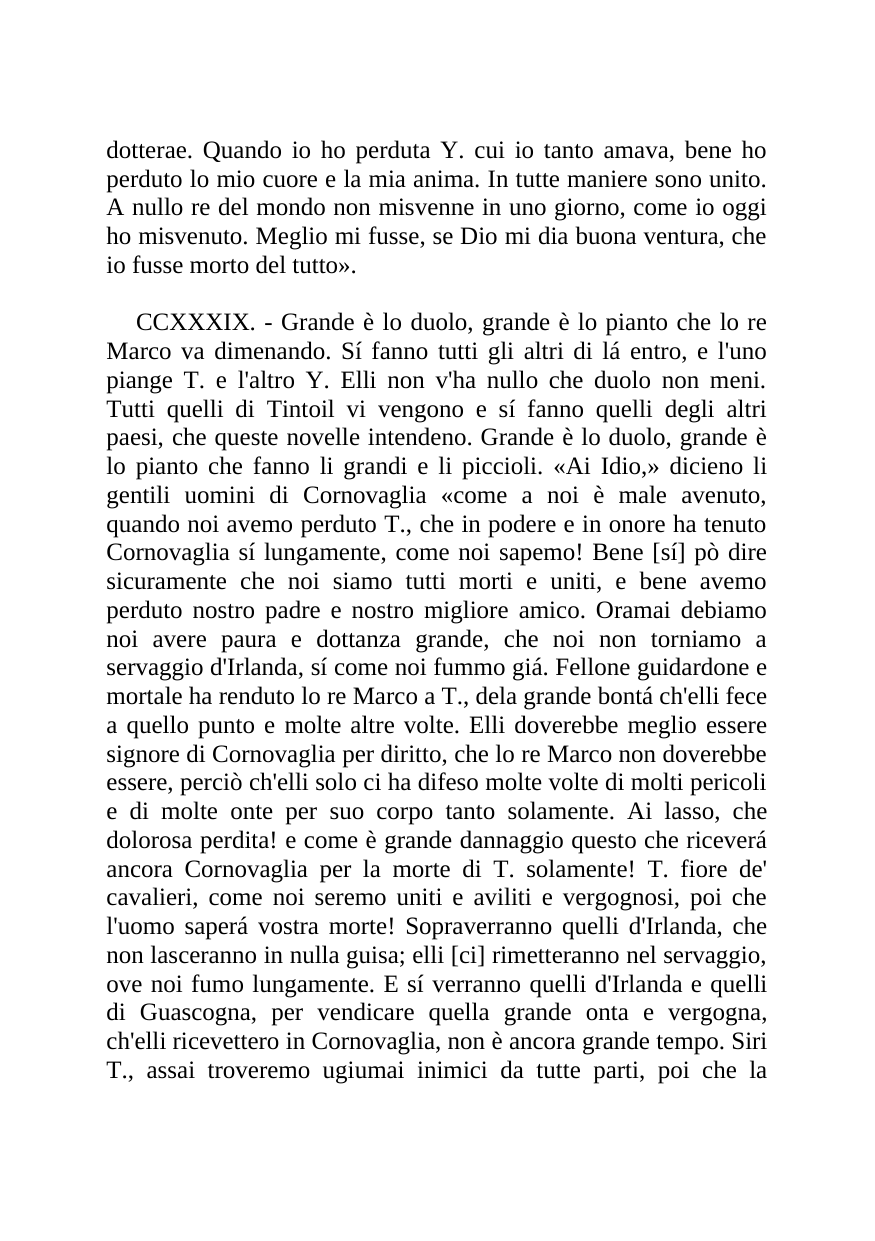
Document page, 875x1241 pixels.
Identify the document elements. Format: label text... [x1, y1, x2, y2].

text CCXXXIX. - Grande è lo duolo, grande è lo pianto che lo re Marco va dimenando. Sí fanno tutti gli altri di lá entro, e l'uno piange T. e l'altro Y. Elli non v'ha nullo che duolo non meni. Tutti quelli di Tintoil vi vengono e sí fanno quelli degli altri paesi, che queste novelle intendeno. Grande è lo duolo, grande è lo pianto che fanno li grandi e li piccioli. «Ai Idio,» dicieno li gentili uomini di Cornovaglia «come a noi è male avenuto, quando noi avemo perduto T., che in podere e in onore ha tenuto Cornovaglia sí lungamente, come noi sapemo! Bene [sí] pò dire sicuramente che noi siamo tutti morti e uniti, e bene avemo perduto nostro padre e nostro migliore amico. Oramai debiamo noi avere paura e dottanza grande, che noi non torniamo a servaggio d'Irlanda, sí come noi fummo giá. Fellone guidardone e mortale ha renduto lo re Marco a T., dela grande bontá ch'elli fece a quello punto e molte altre volte. Elli doverebbe meglio essere signore di Cornovaglia per diritto, che lo re Marco non doverebbe essere, perciò ch'elli solo ci ha difeso molte volte di molti pericoli e di molte onte per suo corpo tanto solamente. Ai lasso, che dolorosa perdita! e come è grande dannaggio questo che riceverá ancora Cornovaglia per la morte di T. solamente! T. fiore de' cavalieri, come noi seremo uniti e aviliti e vergognosi, poi che l'uomo saperá vostra morte! Sopraverranno quelli d'Irlanda, che non lasceranno in nulla guisa; elli [ci] rimetteranno nel servaggio, ove noi fumo lungamente. E sí verranno quelli d'Irlanda e quelli di Guascogna, per vendicare quella grande onta e vergogna, ch'elli ricevettero in Cornovaglia, non è ancora grande tempo. Siri T., assai troveremo ugiumai inimici da tutte parti, poi che la [106, 307, 768, 1084]
text dotterae. Quando io ho perduta Y. cui io tanto amava, bene ho perduto lo mio cuore e la mia anima. In tutte maniere sono unito. A nullo re del mondo non misvenne in uno giorno, come io oggi ho misvenuto. Meglio mi fusse, se Dio mi dia buona ventura, che io fusse morto del tutto». [106, 135, 768, 279]
